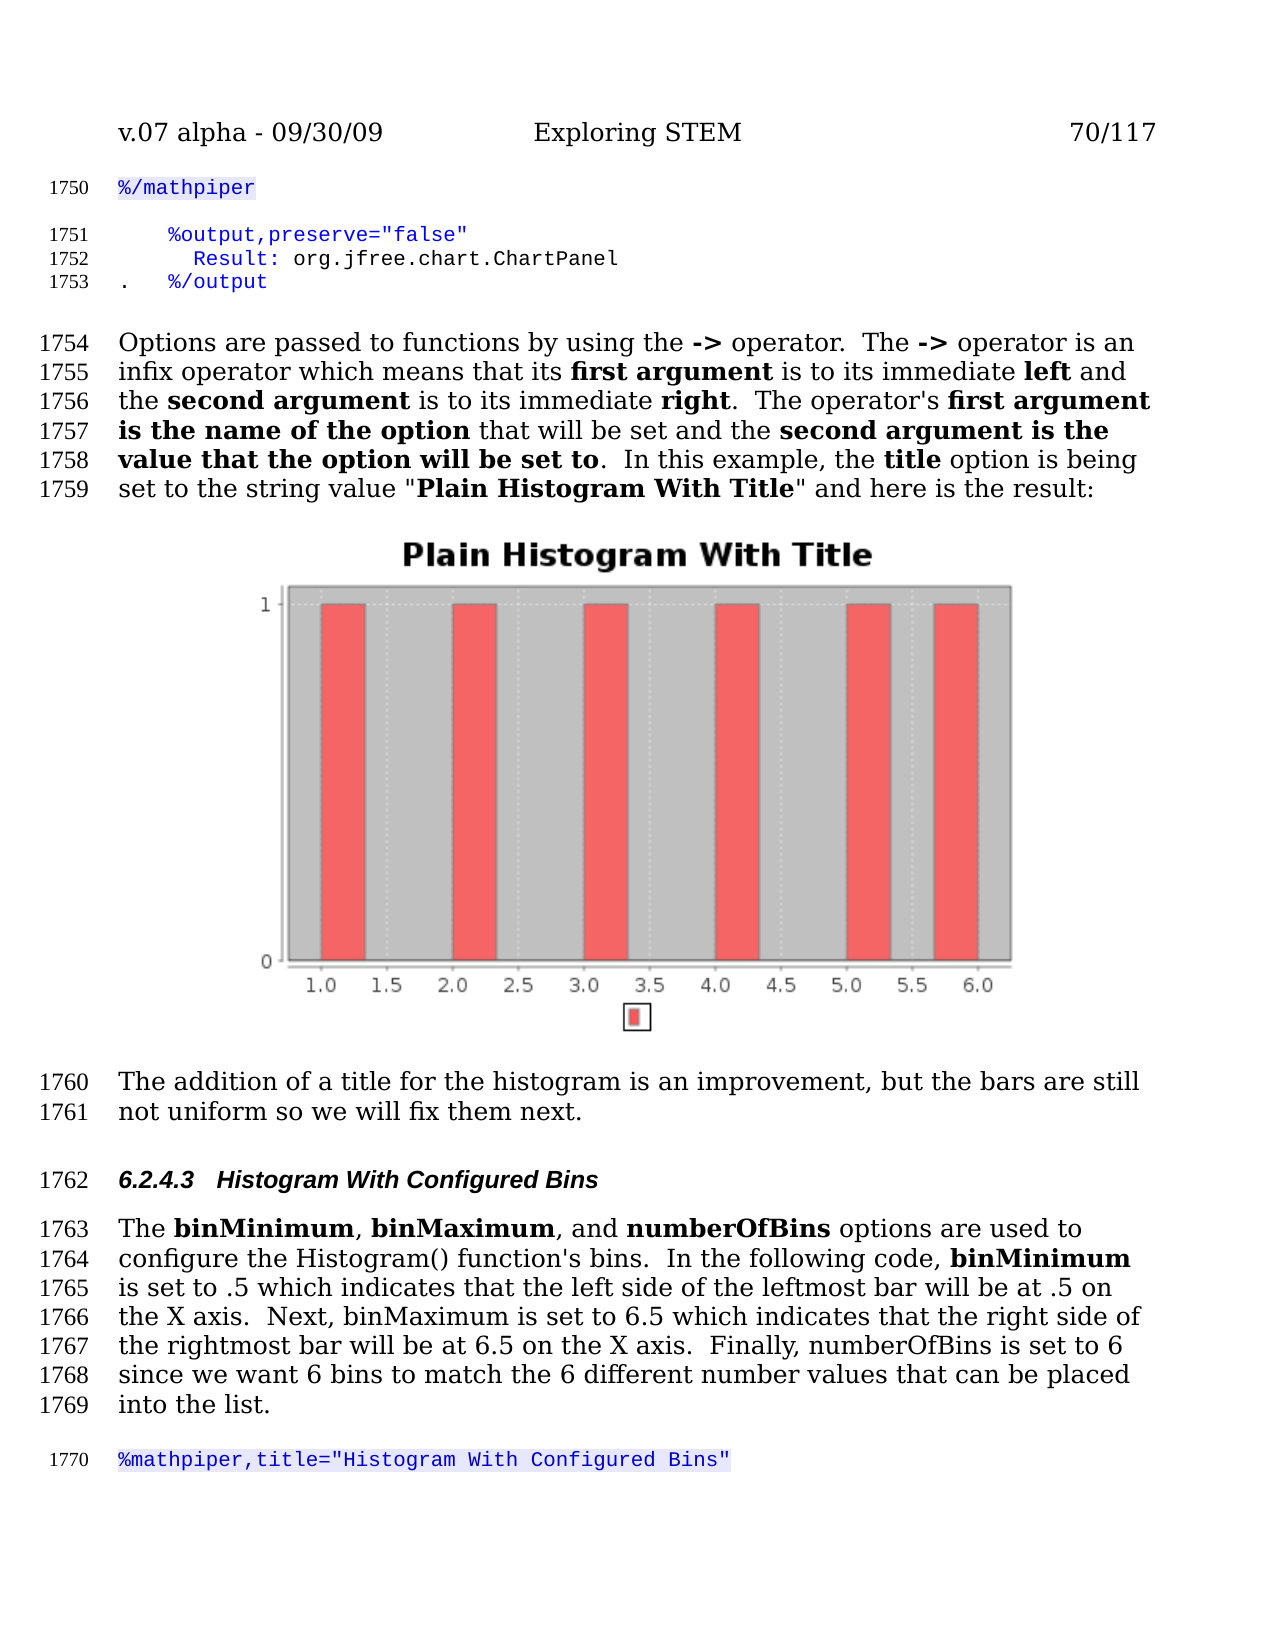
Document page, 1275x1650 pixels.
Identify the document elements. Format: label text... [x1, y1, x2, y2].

text %/mathpiper [118, 177, 1157, 200]
subtitle Histogram With Configured Bins [118, 1165, 1157, 1193]
text . %/output [118, 271, 1157, 295]
picture [245, 535, 1030, 1033]
text Options are passed to functions by using the -> operator. The -> operator is an infix operator which means that its first argument is to its immediate left and the second argument is to its immediate right. The operator's first argument is the name of the option that will be set and the second argument is the value that the option will be set to. In this example, the title option is being set to the string value "Plain Histogram With Title" and here is the result: [118, 328, 1157, 504]
text %mathpiper,title="Histogram With Configured Bins" [118, 1449, 1157, 1472]
text %output,preserve="false" [118, 224, 1157, 248]
text Result: org.jfree.chart.ChartPanel [118, 248, 1157, 271]
text The addition of a title for the histogram is an improvement, but the bars are still not uniform so we will fix them next. [118, 1068, 1157, 1126]
text The binMinimum, binMaximum, and numberOfBins options are used to configure the Histogram() function's bins. In the following code, binMinimum is set to .5 which indicates that the left side of the leftmost bar will be at .5 on the X axis. Next, binMaximum is set to 6.5 which indicates that the right side of the rightmost bar will be at 6.5 on the X axis. Finally, numberOfBins is set to 6 since we want 6 bins to match the 6 different number values that can be placed into the list. [118, 1214, 1157, 1419]
